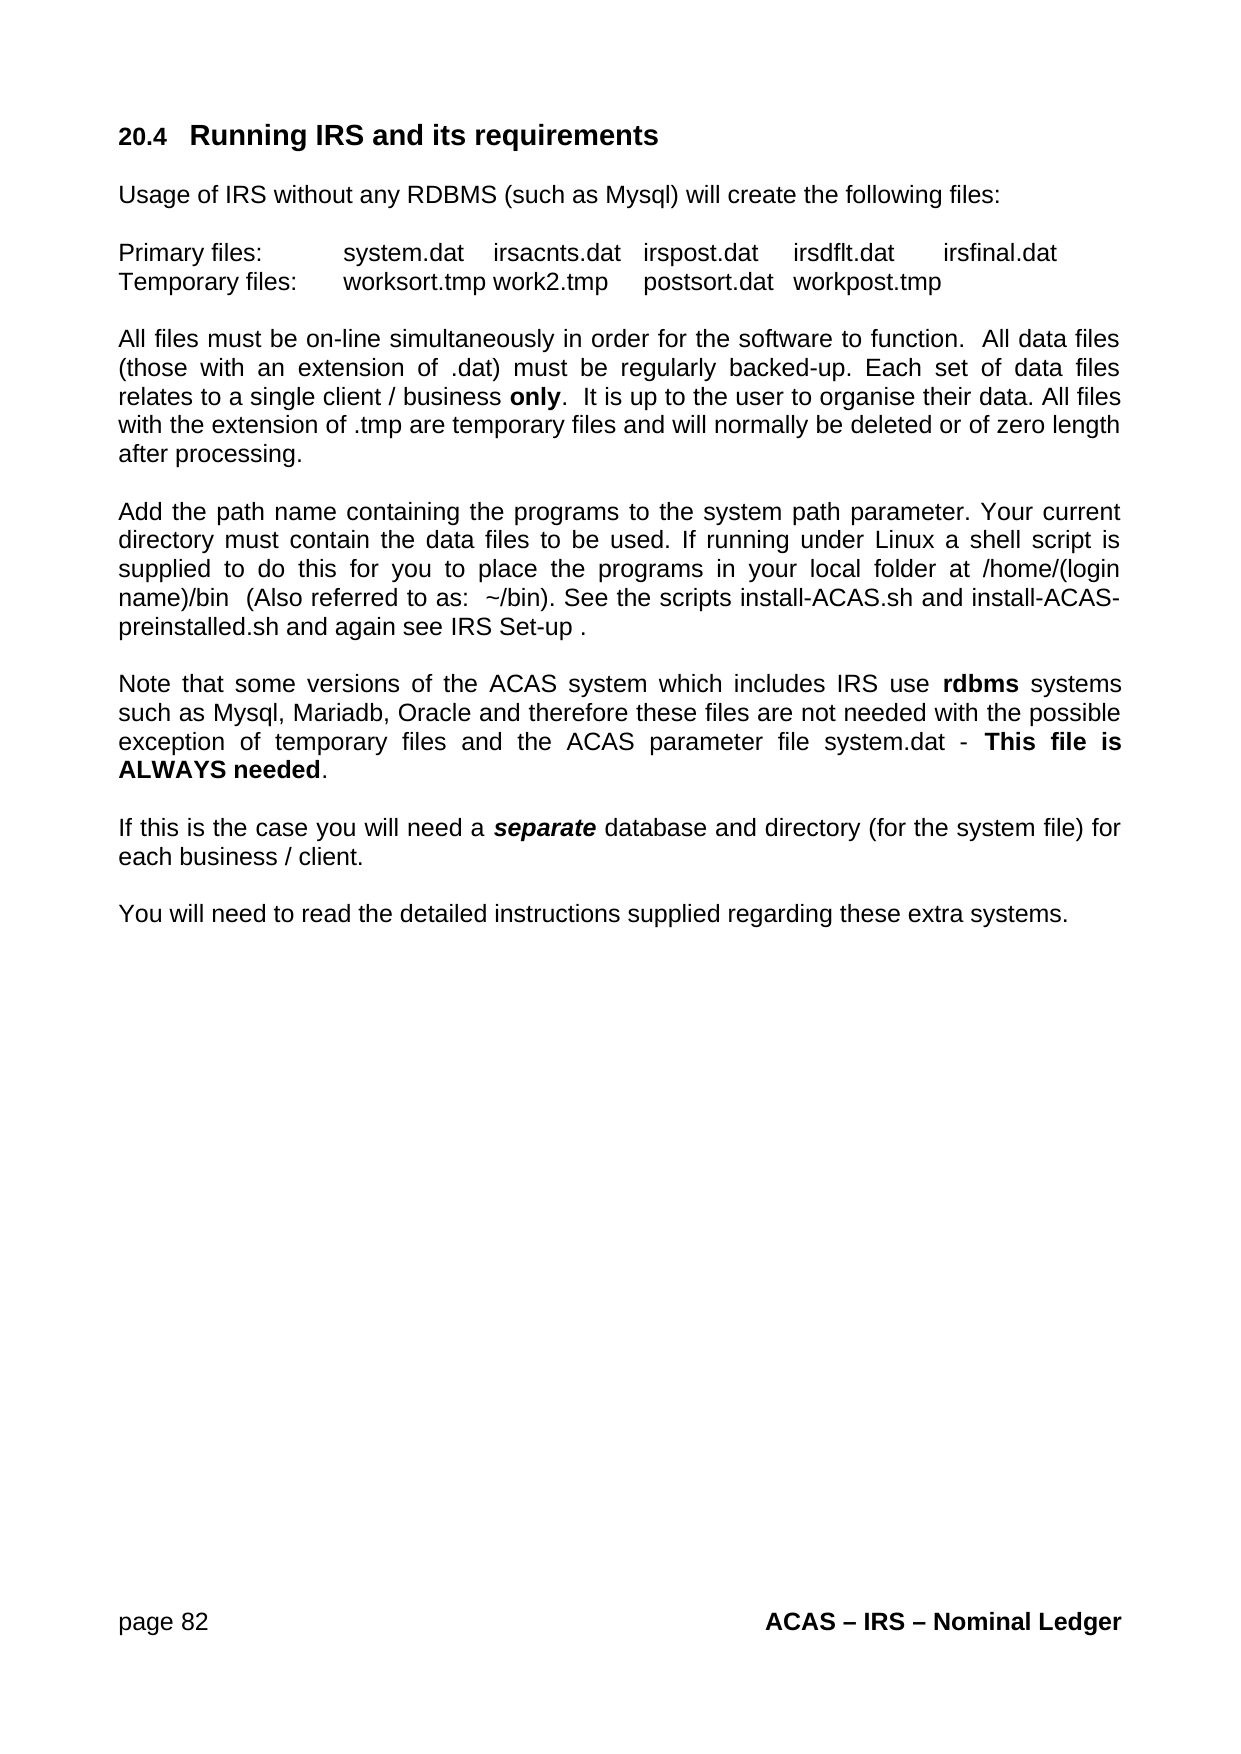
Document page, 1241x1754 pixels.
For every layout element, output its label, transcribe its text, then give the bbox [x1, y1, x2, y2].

text All files must be on-line simultaneously in order for the software to function. All data files (those with an extension of .dat) must be regularly backed-up. Each set of data files relates to a single client / business only. It is up to the user to organise their data. All files with the extension of .tmp are temporary files and will normally be deleted or of zero length after processing. [118, 324, 1122, 468]
text Temporary files: worksort.tmp work2.tmp postsort.dat workpost.tmp [118, 267, 1122, 295]
text Primary files: system.dat irsacnts.dat irspost.dat irsdflt.dat irsfinal.dat [118, 238, 1122, 267]
text Note that some versions of the ACAS system which includes IRS use rdbms systems such as Mysql, Mariadb, Oracle and therefore these files are not needed with the possible exception of temporary files and the ACAS parameter file system.dat - This file is ALWAYS needed. [118, 669, 1122, 784]
subtitle Running IRS and its requirements [118, 118, 1122, 152]
text Add the path name containing the programs to the system path parameter. Your current directory must contain the data files to be used. If running under Linux a shell script is supplied to do this for you to place the programs in your local folder at /home/(login name)/bin (Also referred to as: ~/bin). See the scripts install-ACAS.sh and install-ACAS-preinstalled.sh and again see IRS Set-up . [118, 497, 1122, 640]
text Usage of IRS without any RDBMS (such as Mysql) will create the following files: [118, 180, 1122, 209]
text You will need to read the detailed instructions supplied regarding these extra systems. [118, 899, 1122, 928]
text If this is the case you will need a separate database and directory (for the system file) for each business / client. [118, 813, 1122, 870]
